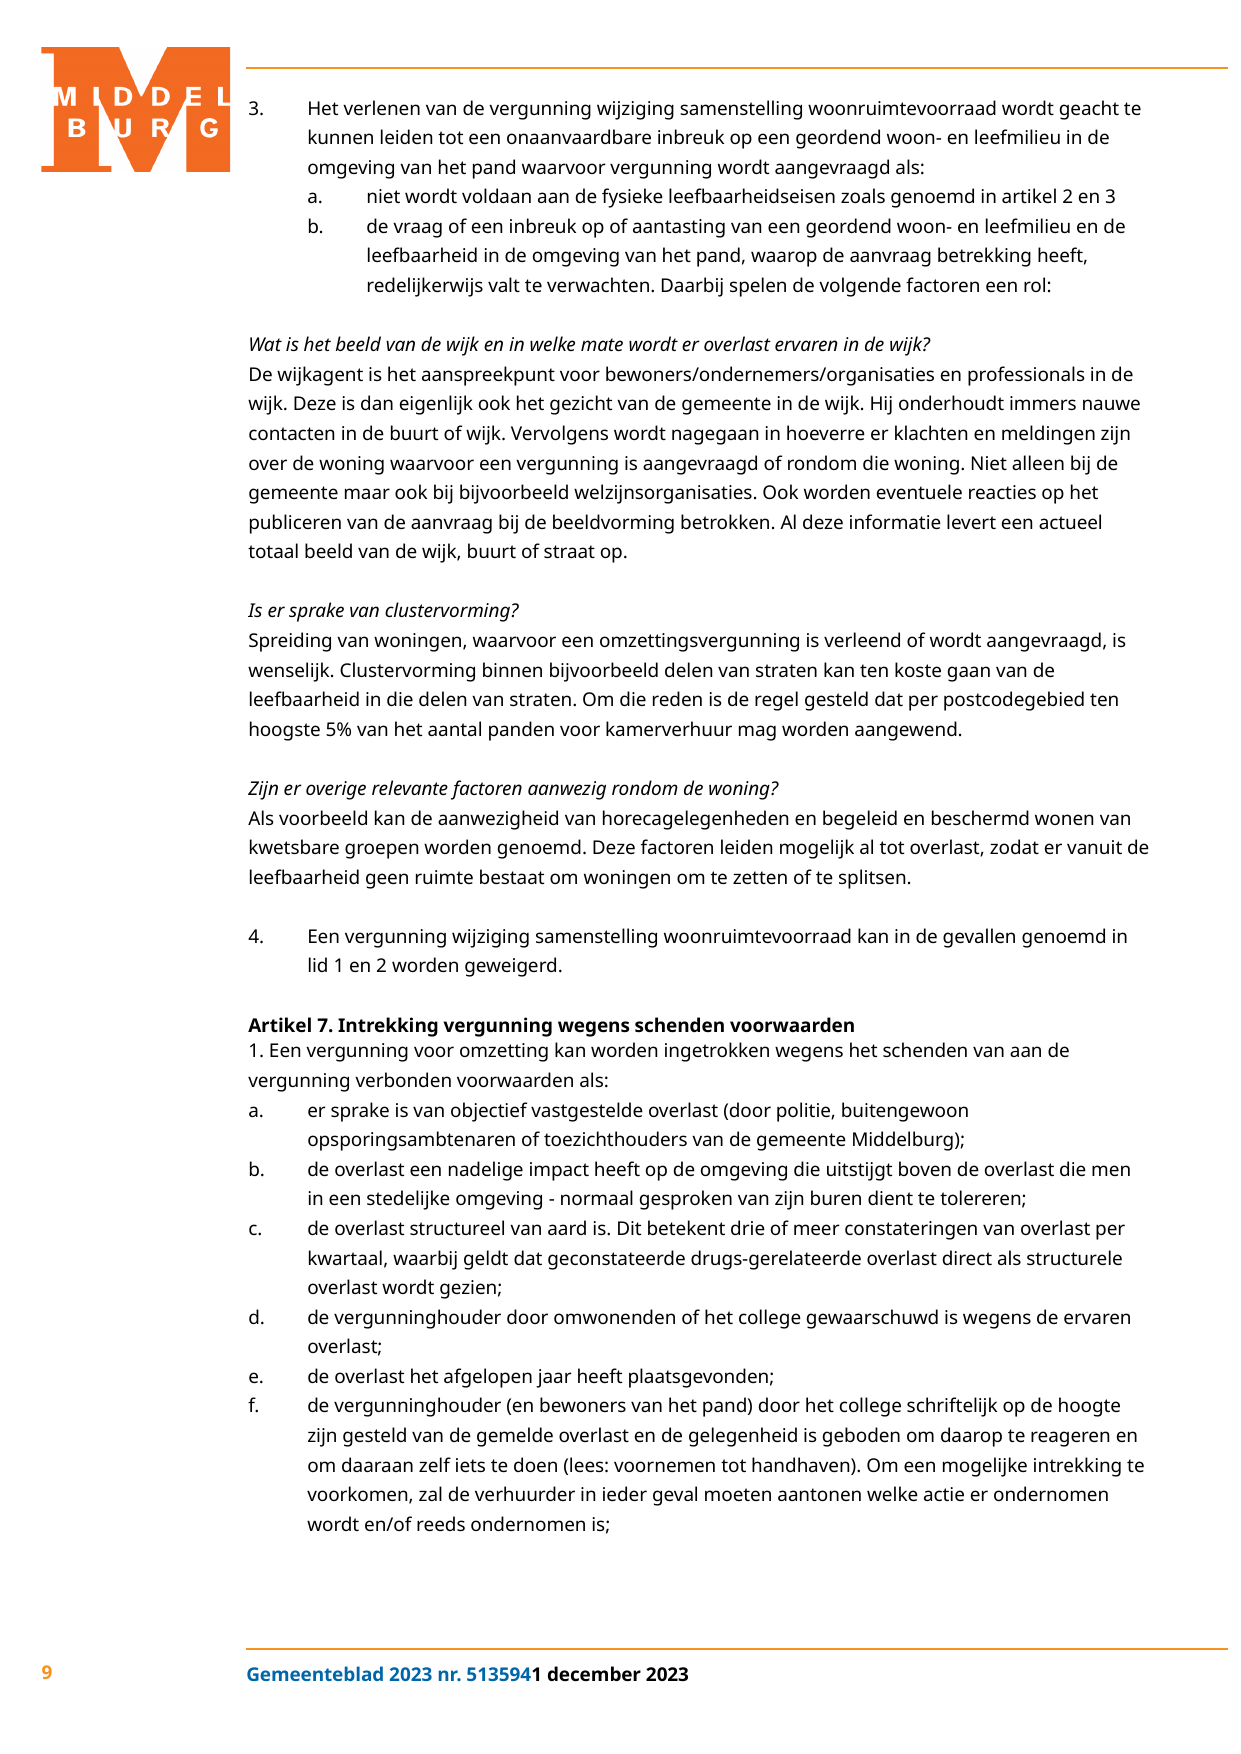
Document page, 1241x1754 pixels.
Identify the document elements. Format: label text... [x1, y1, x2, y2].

text Artikel 7. Intrekking vergunning wegens schenden voorwaarden [248, 1012, 1152, 1038]
list niet wordt voldaan aan de fysieke leefbaarheidseisen zoals genoemd in artikel 2 en 3 [307, 183, 1152, 209]
list de overlast structureel van aard is. Dit betekent drie of meer constateringen van overlast per kwartaal, waarbij geldt dat geconstateerde drugs-gerelateerde overlast direct als structurele overlast wordt gezien; [248, 1215, 1152, 1300]
text Is er sprake van clustervorming? [248, 598, 1152, 623]
list de vraag of een inbreuk op of aantasting van een geordend woon- en leefmilieu en de leefbaarheid in de omgeving van het pand, waarop de aanvraag betrekking heeft, redelijkerwijs valt te verwachten. Daarbij spelen de volgende factoren een rol: [307, 213, 1152, 298]
list Het verlenen van de vergunning wijziging samenstelling woonruimtevoorraad wordt geacht te kunnen leiden tot een onaanvaardbare inbreuk op een geordend woon- en leefmilieu in de omgeving van het pand waarvoor vergunning wordt aangevraagd als: [248, 95, 1152, 180]
list de vergunninghouder (en bewoners van het pand) door het college schriftelijk op de hoogte zijn gesteld van de gemelde overlast en de gelegenheid is geboden om daarop te reageren en om daaraan zelf iets te doen (lees: voornemen tot handhaven). Om een mogelijke intrekking te voorkomen, zal de verhuurder in ieder geval moeten aantonen welke actie er ondernomen wordt en/of reeds ondernomen is; [248, 1393, 1152, 1537]
picture [41, 47, 231, 172]
list Een vergunning wijziging samenstelling woonruimtevoorraad kan in de gevallen genoemd in lid 1 en 2 worden geweigerd. [248, 923, 1152, 978]
list er sprake is van objectief vastgestelde overlast (door politie, buitengewoon opsporingsambtenaren of toezichthouders van de gemeente Middelburg); [248, 1097, 1152, 1152]
text Wat is het beeld van de wijk en in welke mate wordt er overlast ervaren in de wijk? [248, 331, 1152, 357]
text Spreiding van woningen, waarvoor een omzettingsvergunning is verleend of wordt aangevraagd, is wenselijk. Clustervorming binnen bijvoorbeeld delen van straten kan ten koste gaan van de leefbaarheid in die delen van straten. Om die reden is de regel gesteld dat per postcodegebied ten hoogste 5% van het aantal panden voor kamerverhuur mag worden aangewend. [248, 627, 1152, 742]
text Als voorbeeld kan de aanwezigheid van horecagelegenheden en begeleid en beschermd wonen van kwetsbare groepen worden genoemd. Deze factoren leiden mogelijk al tot overlast, zodat er vanuit de leefbaarheid geen ruimte bestaat om woningen om te zetten of te splitsen. [248, 805, 1152, 890]
list de overlast het afgelopen jaar heeft plaatsgevonden; [248, 1363, 1152, 1389]
list de vergunninghouder door omwonenden of het college gewaarschuwd is wegens de ervaren overlast; [248, 1304, 1152, 1359]
text De wijkagent is het aanspreekpunt voor bewoners/ondernemers/organisaties en professionals in de wijk. Deze is dan eigenlijk ook het gezicht van de gemeente in de wijk. Hij onderhoudt immers nauwe contacten in de buurt of wijk. Vervolgens wordt nagegaan in hoeverre er klachten en meldingen zijn over de woning waarvoor een vergunning is aangevraagd of rondom die woning. Niet alleen bij de gemeente maar ook bij bijvoorbeeld welzijnsorganisaties. Ook worden eventuele reacties op het publiceren van de aanvraag bij de beeldvorming betrokken. Al deze informatie levert een actueel totaal beeld van de wijk, buurt of straat op. [248, 361, 1152, 564]
text Zijn er overige relevante factoren aanwezig rondom de woning? [248, 775, 1152, 801]
list de overlast een nadelige impact heeft op de omgeving die uitstijgt boven de overlast die men in een stedelijke omgeving - normaal gesproken van zijn buren dient te tolereren; [248, 1156, 1152, 1211]
text 1. Een vergunning voor omzetting kan worden ingetrokken wegens het schenden van aan de vergunning verbonden voorwaarden als: [248, 1038, 1152, 1093]
